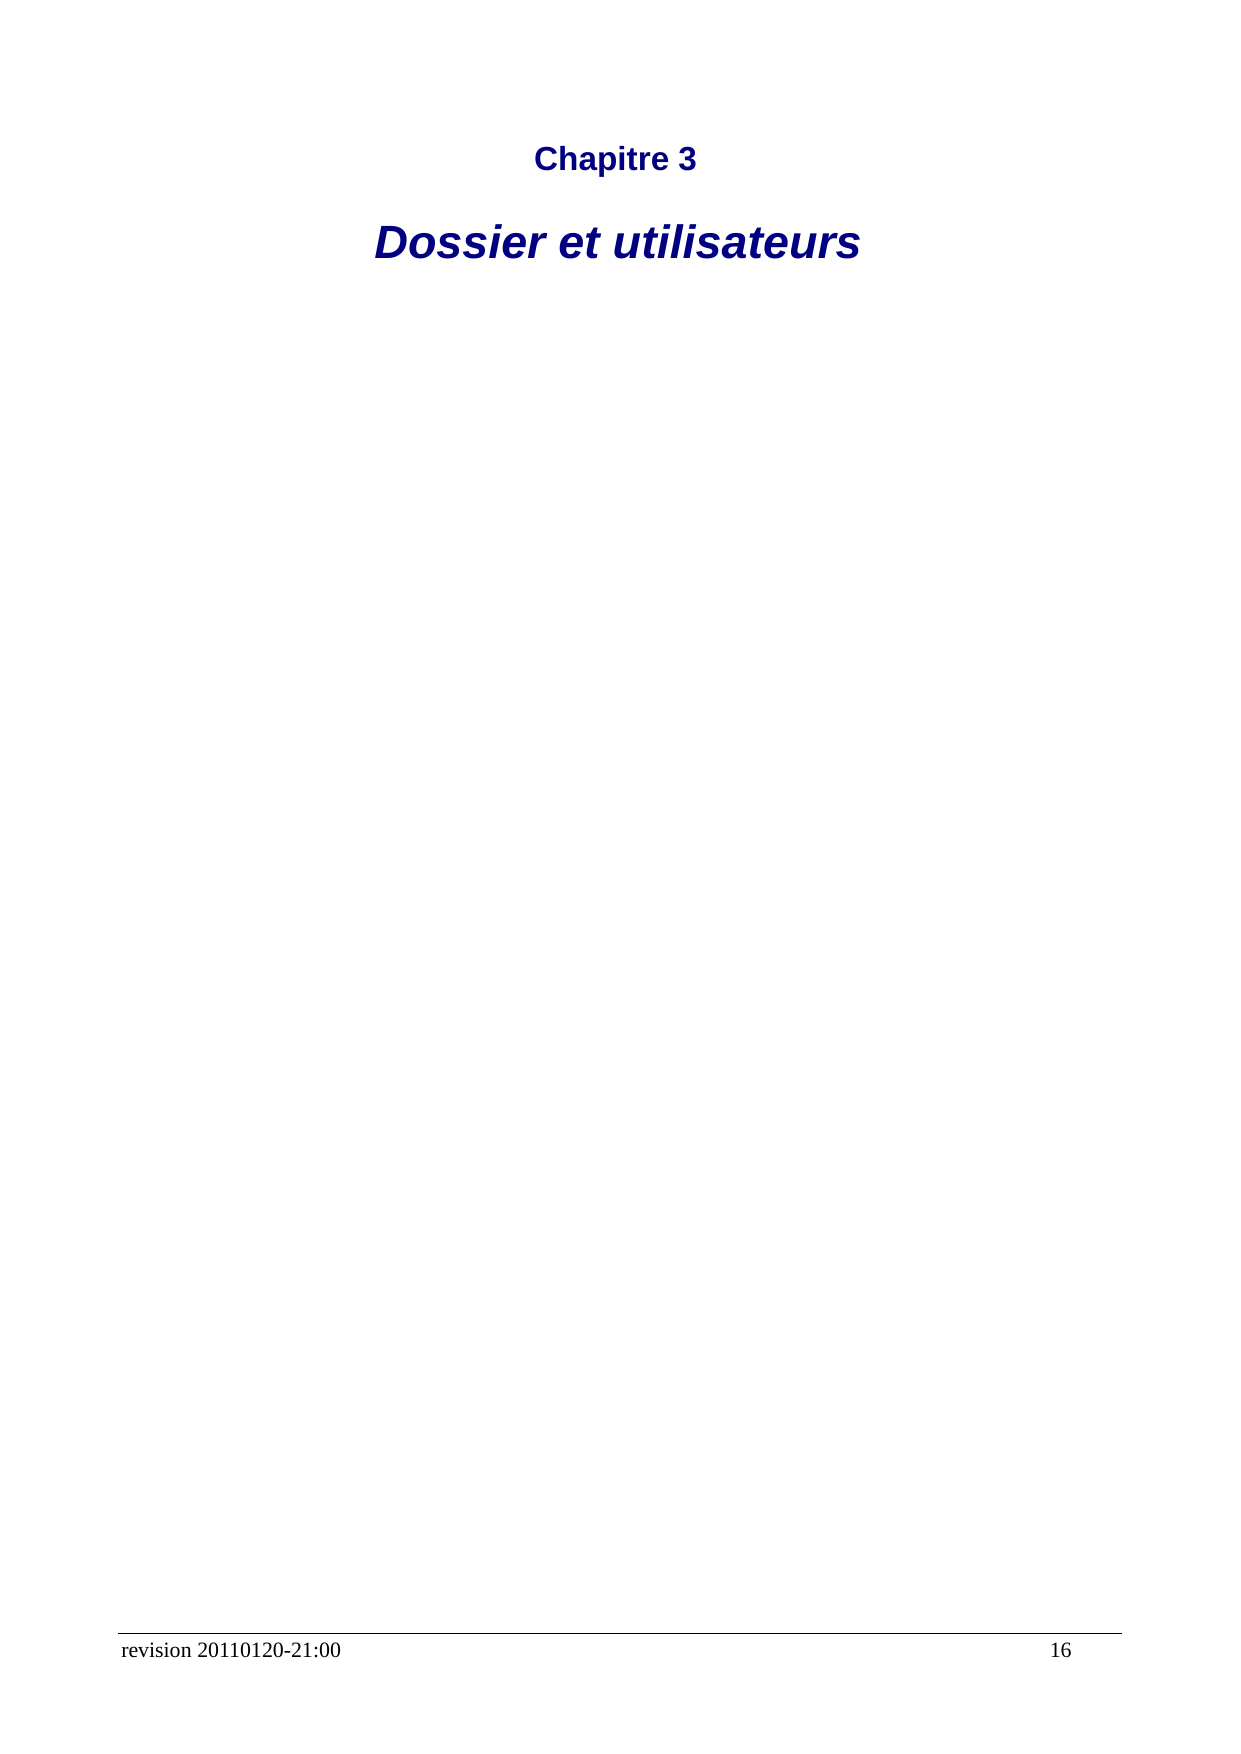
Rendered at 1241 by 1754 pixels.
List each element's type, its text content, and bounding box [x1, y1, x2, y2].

subtitle Dossier et utilisateurs [118, 215, 1122, 268]
subtitle Chapitre 3 [118, 139, 1122, 177]
